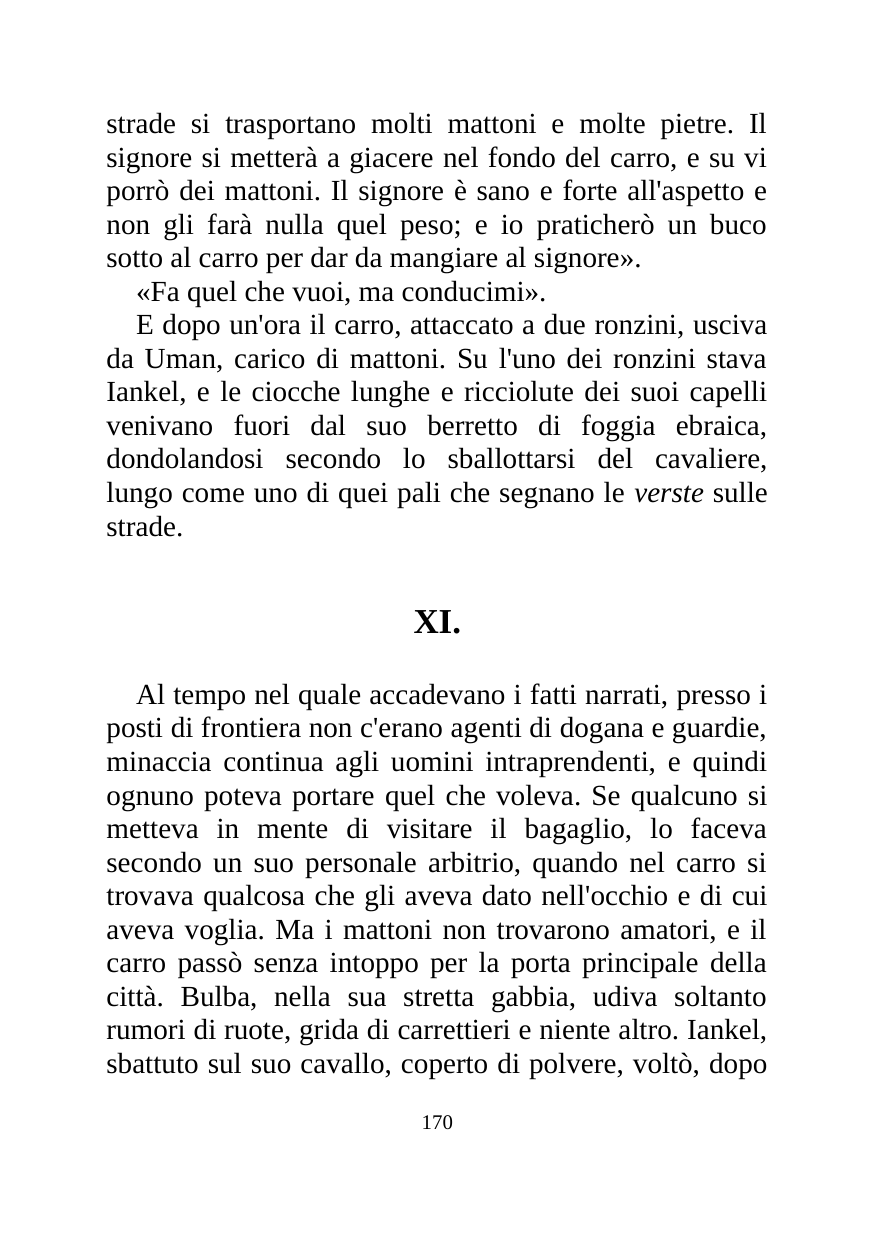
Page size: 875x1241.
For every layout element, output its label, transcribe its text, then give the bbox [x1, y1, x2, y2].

text «Fa quel che vuoi, ma conducimi». [106, 274, 768, 307]
text Al tempo nel quale accadevano i fatti narrati, presso i posti di frontiera non c'erano agenti di dogana e guardie, minaccia continua agli uomini intraprendenti, e quindi ognuno poteva portare quel che voleva. Se qualcuno si metteva in mente di visitare il bagaglio, lo faceva secondo un suo personale arbitrio, quando nel carro si trovava qualcosa che gli aveva dato nell'occhio e di cui aveva voglia. Ma i mattoni non trovarono amatori, e il carro passò senza intoppo per la porta principale della città. Bulba, nella sua stretta gabbia, udiva soltanto rumori di ruote, grida di carrettieri e niente altro. Iankel, sbattuto sul suo cavallo, coperto di polvere, voltò, dopo [106, 677, 768, 1079]
text E dopo un'ora il carro, attaccato a due ronzini, usciva da Uman, carico di mattoni. Su l'uno dei ronzini stava Iankel, e le ciocche lunghe e ricciolute dei suoi capelli venivano fuori dal suo berretto di foggia ebraica, dondolandosi secondo lo sballottarsi del cavaliere, lungo come uno di quei pali che segnano le verste sulle strade. [106, 307, 768, 542]
subtitle XI. [106, 601, 768, 642]
text strade si trasportano molti mattoni e molte pietre. Il signore si metterà a giacere nel fondo del carro, e su vi porrò dei mattoni. Il signore è sano e forte all'aspetto e non gli farà nulla quel peso; e io praticherò un buco sotto al carro per dar da mangiare al signore». [106, 106, 768, 274]
